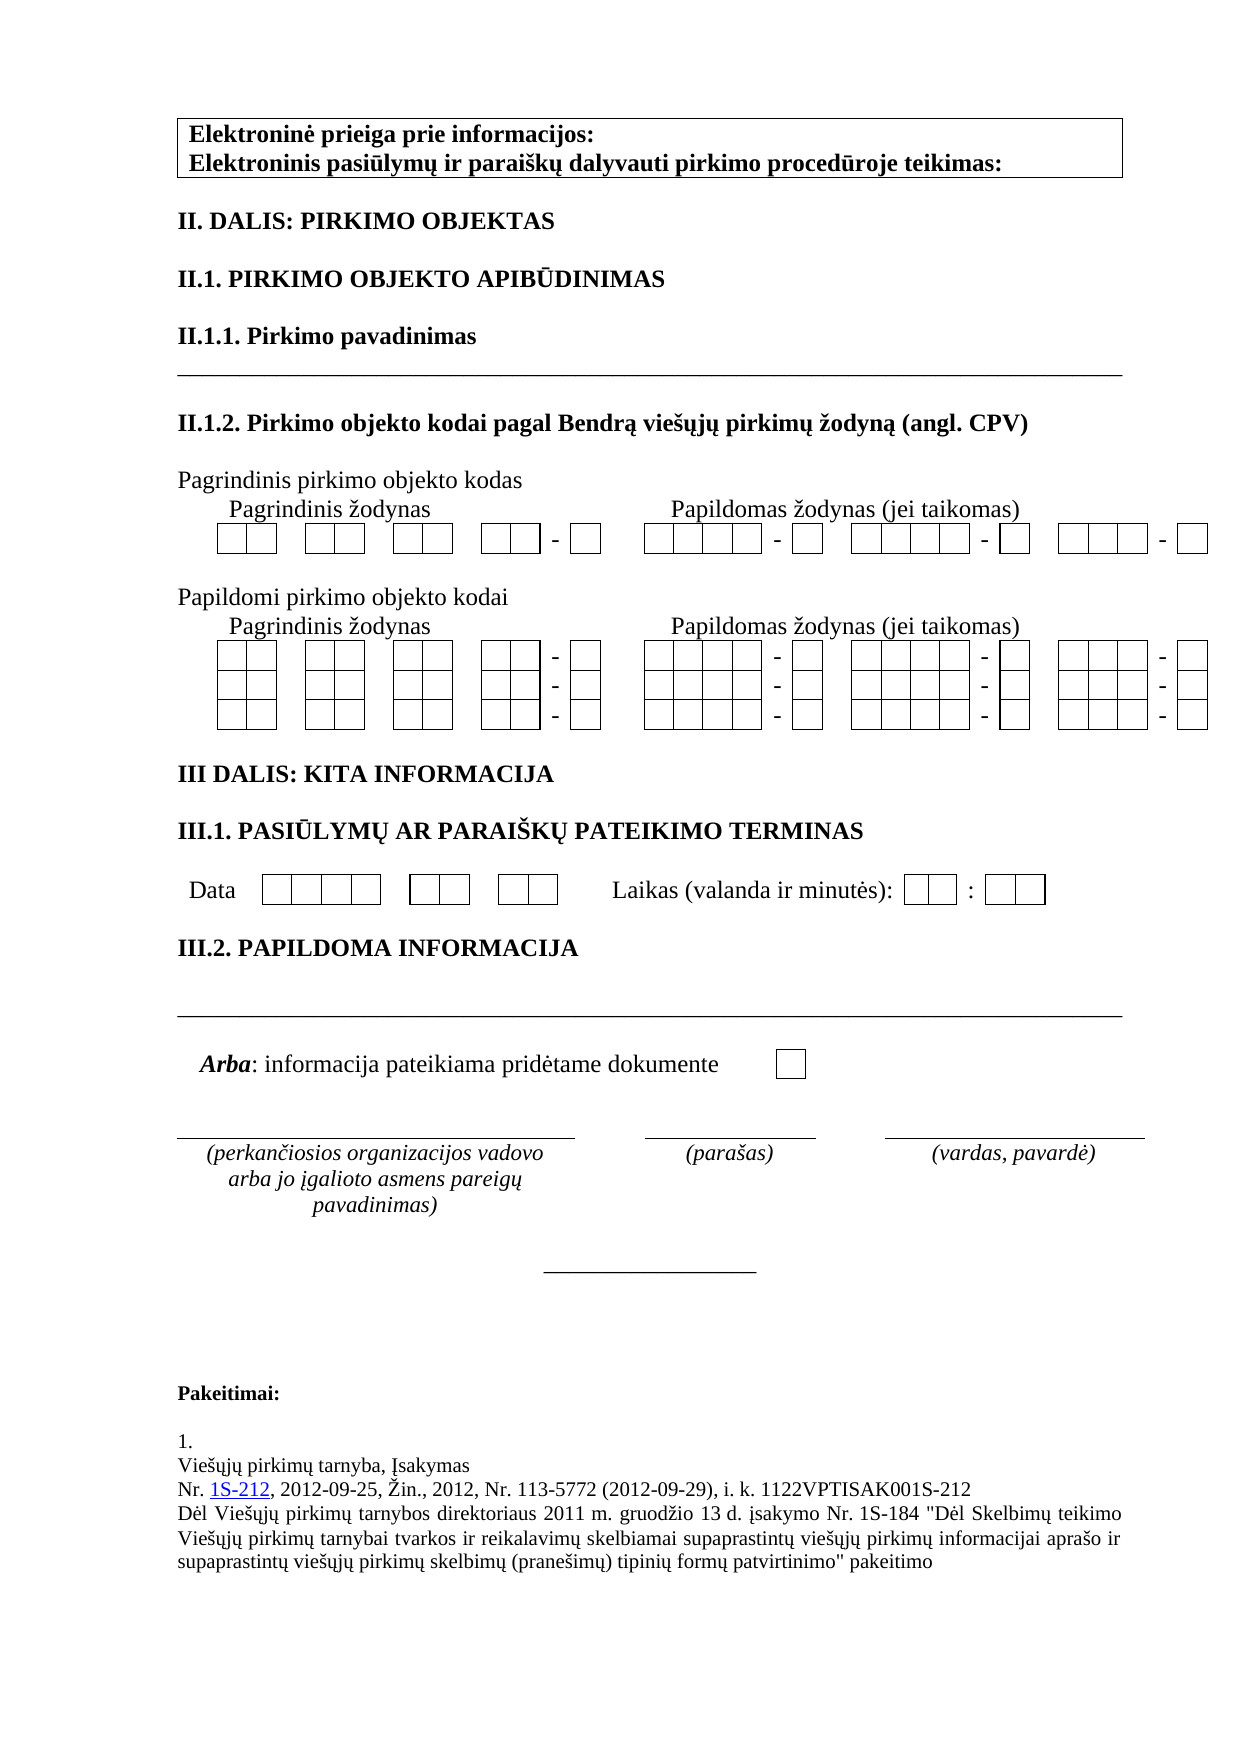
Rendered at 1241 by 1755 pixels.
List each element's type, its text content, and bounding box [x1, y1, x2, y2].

table_cell [394, 671, 422, 699]
table_cell [1196, 641, 1207, 669]
text II.1.1. Pirkimo pavadinimas [177, 321, 1122, 350]
table_cell [218, 700, 246, 729]
table_cell - [541, 670, 570, 699]
table_header [986, 875, 1015, 904]
table_cell [1030, 640, 1058, 669]
table_cell [674, 524, 685, 552]
table_cell [751, 524, 761, 552]
table_cell - [541, 640, 570, 669]
table_cell [423, 700, 452, 729]
table_cell [306, 671, 334, 699]
table_cell [511, 524, 522, 552]
table_cell [306, 524, 317, 552]
table_header [929, 875, 956, 904]
text _________________ [177, 1247, 1122, 1275]
table_cell [721, 524, 732, 552]
table_cell [575, 1138, 645, 1218]
table_cell [928, 524, 939, 552]
table_cell [940, 671, 969, 699]
table_header [499, 875, 528, 904]
table_cell [692, 524, 702, 552]
text _ [177, 350, 1122, 375]
table_header [575, 1108, 645, 1138]
table_cell - [762, 670, 792, 699]
table_cell [958, 524, 969, 552]
table_cell [1089, 641, 1099, 669]
table_cell [411, 641, 422, 669]
table_cell [1018, 641, 1029, 669]
table_cell [423, 524, 434, 552]
table_cell [571, 641, 582, 669]
table_header Data [177, 874, 262, 904]
table_cell [571, 524, 582, 552]
table_cell [306, 700, 334, 729]
table_cell [733, 700, 761, 729]
table_cell [1106, 524, 1117, 552]
table_cell - [762, 523, 792, 552]
table_cell [265, 641, 276, 669]
table_cell [940, 524, 951, 552]
table_cell [1059, 700, 1088, 729]
table_cell [236, 524, 246, 552]
table_cell [1001, 641, 1011, 669]
table_cell [823, 523, 851, 552]
table_header : [957, 874, 985, 904]
table_cell [1077, 524, 1088, 552]
table_cell [823, 670, 851, 699]
table_cell [1178, 671, 1207, 699]
table_cell - [970, 699, 999, 729]
table_cell [793, 641, 804, 669]
table_cell [1001, 671, 1029, 699]
table_cell [365, 523, 393, 552]
table_cell [1001, 524, 1011, 552]
table_header [352, 875, 380, 904]
table_cell (perkančiosios organizacijos vadovo arba jo įgalioto asmens pareigų pavadinimas) [177, 1139, 575, 1218]
table_cell (parašas) [645, 1139, 816, 1218]
table_cell [940, 700, 969, 729]
table_cell [1178, 700, 1207, 729]
table_header [177, 611, 188, 640]
text Pagrindinis pirkimo objekto kodas [177, 465, 1122, 494]
text III.2. PAPILDOMA INFORMACIJA [177, 933, 1122, 962]
table_cell [852, 641, 863, 669]
table_cell [793, 700, 822, 729]
table_cell [511, 671, 539, 699]
table_cell [882, 700, 910, 729]
table_cell [177, 640, 217, 669]
table_cell - [970, 523, 999, 552]
table_cell [674, 700, 702, 729]
table_cell [1001, 700, 1029, 729]
table_cell - [762, 699, 792, 729]
text II.1.2. Pirkimo objekto kodai pagal Bendrą viešųjų pirkimų žodyną (angl. CPV) [177, 408, 1122, 436]
table_cell [365, 670, 393, 699]
table_header [440, 875, 469, 904]
table_header [529, 875, 557, 904]
table_cell [882, 671, 910, 699]
table_cell - [541, 523, 570, 552]
table_cell [823, 640, 851, 669]
table_cell - [970, 670, 999, 699]
text III.1. PASIŪLYMŲ AR PARAIŠKŲ PATEIKIMO TERMINAS [177, 816, 1122, 845]
table_cell [511, 700, 539, 729]
table_cell [1106, 641, 1117, 669]
table_cell [928, 641, 939, 669]
table_cell [353, 641, 364, 669]
table_cell [1136, 524, 1147, 552]
table_cell [394, 700, 422, 729]
table_cell [1118, 641, 1129, 669]
table_cell [1089, 524, 1099, 552]
table_cell [1089, 700, 1117, 729]
table_cell [453, 523, 481, 552]
table_cell [721, 641, 732, 669]
table_cell [441, 641, 452, 669]
table_cell [218, 641, 229, 669]
table_header [806, 1049, 1151, 1078]
table_cell [177, 523, 217, 552]
table_header [470, 874, 498, 904]
table_header [645, 1108, 816, 1138]
table_cell [277, 523, 305, 552]
table_cell [958, 641, 969, 669]
table_cell [247, 641, 258, 669]
table_cell [1077, 641, 1088, 669]
table_cell [335, 641, 346, 669]
table_cell [589, 641, 600, 669]
table_cell [335, 671, 364, 699]
table_cell [453, 699, 481, 729]
table_cell - [970, 640, 999, 669]
table_cell [733, 641, 743, 669]
table_cell [482, 671, 510, 699]
table_cell [411, 524, 422, 552]
table_cell [177, 670, 217, 699]
table_cell [823, 699, 851, 729]
table_cell [394, 641, 405, 669]
text Nr. 1S-212, 2012-09-25, Žin., 2012, Nr. 113-5772 (2012-09-29), i. k. 1122VPTISAK001S-212 [177, 1477, 1122, 1501]
text Viešųjų pirkimų tarnyba, Įsakymas [177, 1453, 1122, 1477]
table_cell [645, 700, 673, 729]
table_header [411, 875, 439, 904]
table_cell [589, 524, 600, 552]
table_cell [870, 641, 881, 669]
table_cell [277, 670, 305, 699]
table_header [381, 874, 409, 904]
table_cell [793, 671, 822, 699]
table_cell [601, 523, 644, 552]
table_cell [852, 700, 881, 729]
table_cell [911, 671, 939, 699]
table_cell [365, 640, 393, 669]
table_cell [571, 671, 600, 699]
table_cell [353, 524, 364, 552]
table_cell [1089, 671, 1117, 699]
table_cell [870, 524, 881, 552]
table_cell [571, 700, 600, 729]
table_header [905, 875, 928, 904]
text Dėl Viešųjų pirkimų tarnybos direktoriaus 2011 m. gruodžio 13 d. įsakymo Nr. 1S-184 "Dėl Skelbimų teikimo Viešųjų pirkimų tarnybai tvarkos ir reikalavimų skelbiamai supaprastintų viešųjų pirkimų informacijai aprašo ir supaprastintų viešųjų pirkimų skelbimų (pranešimų) tipinių formų patvirtinimo" pakeitimo [177, 1501, 1122, 1573]
table_header [177, 494, 217, 523]
table_cell [852, 524, 863, 552]
table_cell - [1148, 670, 1177, 699]
table_cell [811, 641, 822, 669]
table_cell Elektroninė prieiga prie informacijos: Elektroninis pasiūlymų ir paraiškų dalyvauti pirkimo procedūroje teikimas: [178, 119, 1122, 177]
table_cell [1178, 641, 1189, 669]
table_cell [1196, 524, 1207, 552]
table_cell [423, 671, 452, 699]
table_cell [236, 641, 246, 669]
table_cell [703, 700, 732, 729]
table_cell [899, 641, 910, 669]
table_cell [703, 524, 714, 552]
table_header [777, 1050, 805, 1078]
table_cell [529, 641, 539, 669]
table_cell [335, 524, 346, 552]
table_cell [662, 641, 673, 669]
table_cell [674, 671, 702, 699]
table_cell [453, 670, 481, 699]
table_cell [852, 671, 881, 699]
table_header [263, 875, 291, 904]
table_header [1016, 875, 1044, 904]
table_cell [218, 671, 246, 699]
table_cell [692, 641, 702, 669]
table_cell - [1148, 699, 1177, 729]
table_cell [601, 640, 644, 669]
text _ [177, 991, 1122, 1016]
table_cell [882, 524, 892, 552]
table_cell [1059, 671, 1088, 699]
table_cell [1136, 641, 1147, 669]
table_cell [940, 641, 951, 669]
table_cell [323, 524, 334, 552]
table_cell [177, 699, 217, 729]
table_cell [335, 700, 364, 729]
table_cell [751, 641, 761, 669]
table_cell - [541, 699, 570, 729]
table_cell [733, 524, 743, 552]
text Papildomi pirkimo objekto kodai [177, 582, 1122, 611]
table_cell [218, 524, 229, 552]
table_cell (vardas, pavardė) [885, 1139, 1144, 1218]
table_cell [645, 524, 655, 552]
text II.1. PIRKIMO OBJEKTO APIBŪDINIMAS [177, 264, 1122, 293]
table_cell [645, 671, 673, 699]
table_cell [1059, 641, 1070, 669]
table_cell - [1148, 640, 1177, 669]
table_cell [511, 641, 522, 669]
table_header [177, 1108, 575, 1138]
table_cell [733, 671, 761, 699]
table_cell - [762, 640, 792, 669]
text II. DALIS: PIRKIMO OBJEKTAS [177, 206, 1122, 235]
table_cell [703, 641, 714, 669]
table_cell [882, 641, 892, 669]
table_cell [1178, 524, 1189, 552]
table_cell [899, 524, 910, 552]
table_header [885, 1108, 1144, 1138]
table_header [816, 1108, 885, 1138]
text Pakeitimai: [177, 1381, 1122, 1405]
table_cell [423, 641, 434, 669]
text 1. [177, 1429, 1122, 1453]
table_cell [1059, 524, 1070, 552]
table_cell [306, 641, 317, 669]
table_cell [247, 700, 276, 729]
table_cell [441, 524, 452, 552]
table_cell [1118, 524, 1129, 552]
table_cell [1118, 700, 1147, 729]
table_cell - [1148, 523, 1177, 552]
table_cell [365, 699, 393, 729]
table_cell [277, 640, 305, 669]
table_cell [1118, 671, 1147, 699]
table_cell [323, 641, 334, 669]
table_cell [529, 524, 539, 552]
table_cell [1018, 524, 1029, 552]
table_cell [645, 641, 655, 669]
table_cell [265, 524, 276, 552]
table_header Papildomas žodynas (jei taikomas) [600, 494, 1207, 523]
table_cell [499, 524, 510, 552]
table_header [292, 875, 321, 904]
table_cell [482, 524, 493, 552]
table_cell [1030, 699, 1058, 729]
table_cell [816, 1138, 885, 1218]
table_cell [674, 641, 685, 669]
table_header Laikas (valanda ir minutės): [558, 874, 904, 904]
table_cell [247, 671, 276, 699]
table_cell [499, 641, 510, 669]
table_cell [911, 700, 939, 729]
text III DALIS: KITA INFORMACIJA [177, 759, 1122, 788]
table_cell [911, 641, 922, 669]
table_cell [1030, 523, 1058, 552]
table_cell [277, 699, 305, 729]
table_cell [811, 524, 822, 552]
table_cell [601, 670, 644, 699]
table_header [322, 875, 351, 904]
table_cell [247, 524, 258, 552]
table_cell [703, 671, 732, 699]
table_cell [662, 524, 673, 552]
table_cell [601, 699, 644, 729]
table_header Arba: informacija pateikiama pridėtame dokumente [189, 1049, 776, 1078]
table_cell [482, 641, 493, 669]
table_header Pagrindinis žodynas [218, 494, 600, 523]
table_cell [1030, 670, 1058, 699]
table_cell [394, 524, 405, 552]
table_cell [482, 700, 510, 729]
table_header [206, 611, 217, 640]
table_cell [911, 524, 922, 552]
table_cell [793, 524, 804, 552]
table_cell [453, 640, 481, 669]
